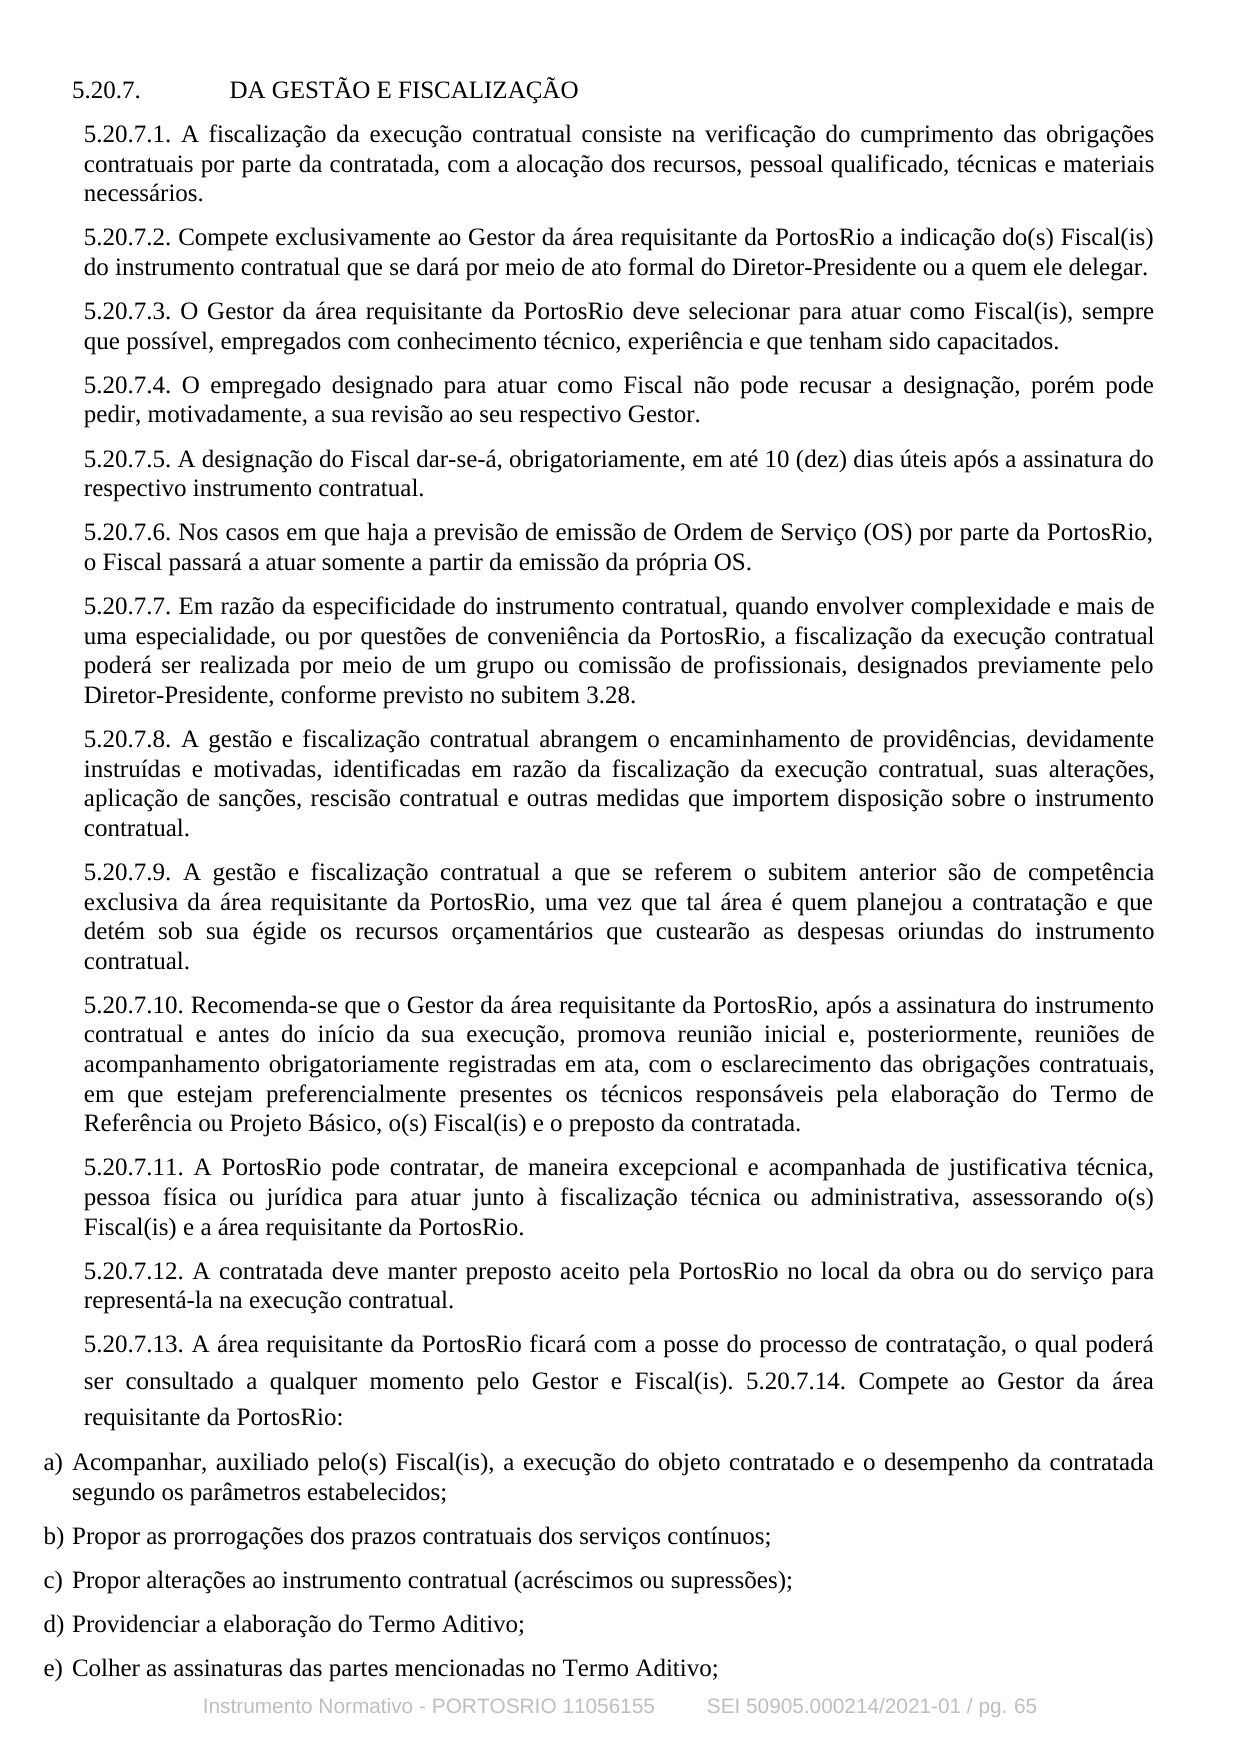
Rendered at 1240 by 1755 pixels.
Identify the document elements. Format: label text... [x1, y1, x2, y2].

text 5.20.7.2. Compete exclusivamente ao Gestor da área requisitante da PortosRio a indicação do(s) Fiscal(is) do instrumento contratual que se dará por meio de ato formal do Diretor-Presidente ou a quem ele delegar. [84, 222, 1155, 281]
text 5.20.7.4. O empregado designado para atuar como Fiscal não pode recusar a designação, porém pode pedir, motivadamente, a sua revisão ao seu respectivo Gestor. [84, 370, 1155, 428]
list Colher as assinaturas das partes mencionadas no Termo Aditivo; [43, 1653, 1155, 1682]
list Propor alterações ao instrumento contratual (acréscimos ou supressões); [43, 1565, 1155, 1594]
text 5.20.7.3. O Gestor da área requisitante da PortosRio deve selecionar para atuar como Fiscal(is), sempre que possível, empregados com conhecimento técnico, experiência e que tenham sido capacitados. [84, 296, 1155, 354]
text 5.20.7.7. Em razão da especificidade do instrumento contratual, quando envolver complexidade e mais de uma especialidade, ou por questões de conveniência da PortosRio, a fiscalização da execução contratual poderá ser realizada por meio de um grupo ou comissão de profissionais, designados previamente pelo Diretor-Presidente, conforme previsto no subitem 3.28. [84, 591, 1155, 709]
text 5.20.7.1. A fiscalização da execução contratual consiste na verificação do cumprimento das obrigações contratuais por parte da contratada, com a alocação dos recursos, pessoal qualificado, técnicas e materiais necessários. [84, 119, 1155, 207]
list Propor as prorrogações dos prazos contratuais dos serviços contínuos; [43, 1521, 1155, 1549]
text 5.20.7.5. A designação do Fiscal dar-se-á, obrigatoriamente, em até 10 (dez) dias úteis após a assinatura do respectivo instrumento contratual. [84, 444, 1155, 502]
text 5.20.7.8. A gestão e fiscalização contratual abrangem o encaminhamento de providências, devidamente instruídas e motivadas, identificadas em razão da fiscalização da execução contratual, suas alterações, aplicação de sanções, rescisão contratual e outras medidas que importem disposição sobre o instrumento contratual. [84, 724, 1155, 842]
text 5.20.7.9. A gestão e fiscalização contratual a que se referem o subitem anterior são de competência exclusiva da área requisitante da PortosRio, uma vez que tal área é quem planejou a contratação e que detém sob sua égide os recursos orçamentários que custearão as despesas oriundas do instrumento contratual. [84, 857, 1155, 974]
text 5.20.7.12. A contratada deve manter preposto aceito pela PortosRio no local da obra ou do serviço para representá-la na execução contratual. [84, 1256, 1155, 1314]
list Providenciar a elaboração do Termo Aditivo; [43, 1609, 1155, 1638]
text 5.20.7.13. A área requisitante da PortosRio ficará com a posse do processo de contratação, o qual poderá ser consultado a qualquer momento pelo Gestor e Fiscal(is). 5.20.7.14. Compete ao Gestor da área requisitante da PortosRio: [84, 1329, 1155, 1431]
list Acompanhar, auxiliado pelo(s) Fiscal(is), a execução do objeto contratado e o desempenho da contratada segundo os parâmetros estabelecidos; [43, 1447, 1155, 1505]
text 5.20.7.11. A PortosRio pode contratar, de maneira excepcional e acompanhada de justificativa técnica, pessoa física ou jurídica para atuar junto à fiscalização técnica ou administrativa, assessorando o(s) Fiscal(is) e a área requisitante da PortosRio. [84, 1152, 1155, 1240]
text 5.20.7.10. Recomenda-se que o Gestor da área requisitante da PortosRio, após a assinatura do instrumento contratual e antes do início da sua execução, promova reunião inicial e, posteriormente, reuniões de acompanhamento obrigatoriamente registradas em ata, com o esclarecimento das obrigações contratuais, em que estejam preferencialmente presentes os técnicos responsáveis pela elaboração do Termo de Referência ou Projeto Básico, o(s) Fiscal(is) e o preposto da contratada. [84, 990, 1155, 1137]
text 5.20.7.6. Nos casos em que haja a previsão de emissão de Ordem de Serviço (OS) por parte da PortosRio, o Fiscal passará a atuar somente a partir da emissão da própria OS. [84, 517, 1155, 576]
text 5.20.7. DA GESTÃO E FISCALIZAÇÃO [72, 75, 1168, 104]
